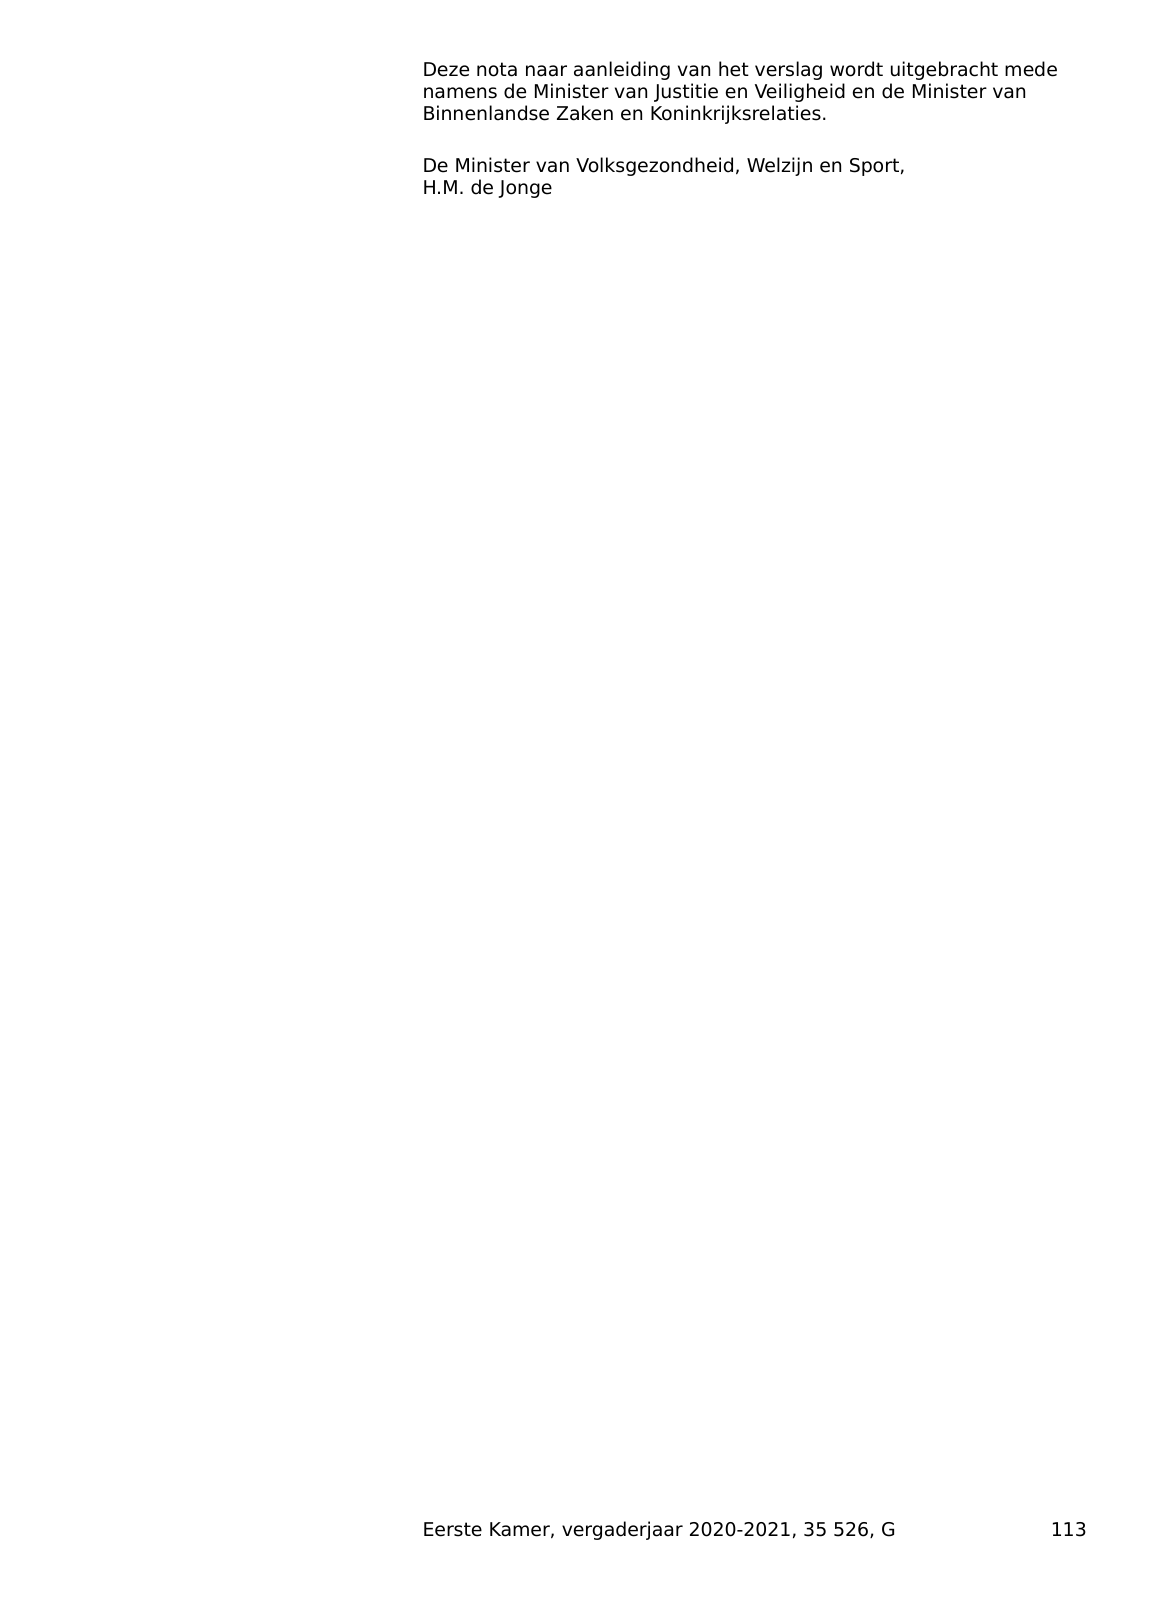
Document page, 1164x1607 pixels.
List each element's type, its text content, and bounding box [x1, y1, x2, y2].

text De Minister van Volksgezondheid, Welzijn en Sport, H.M. de Jonge [422, 155, 1087, 199]
text Deze nota naar aanleiding van het verslag wordt uitgebracht mede namens de Minister van Justitie en Veiligheid en de Minister van Binnenlandse Zaken en Koninkrijksrelaties. [422, 59, 1087, 125]
